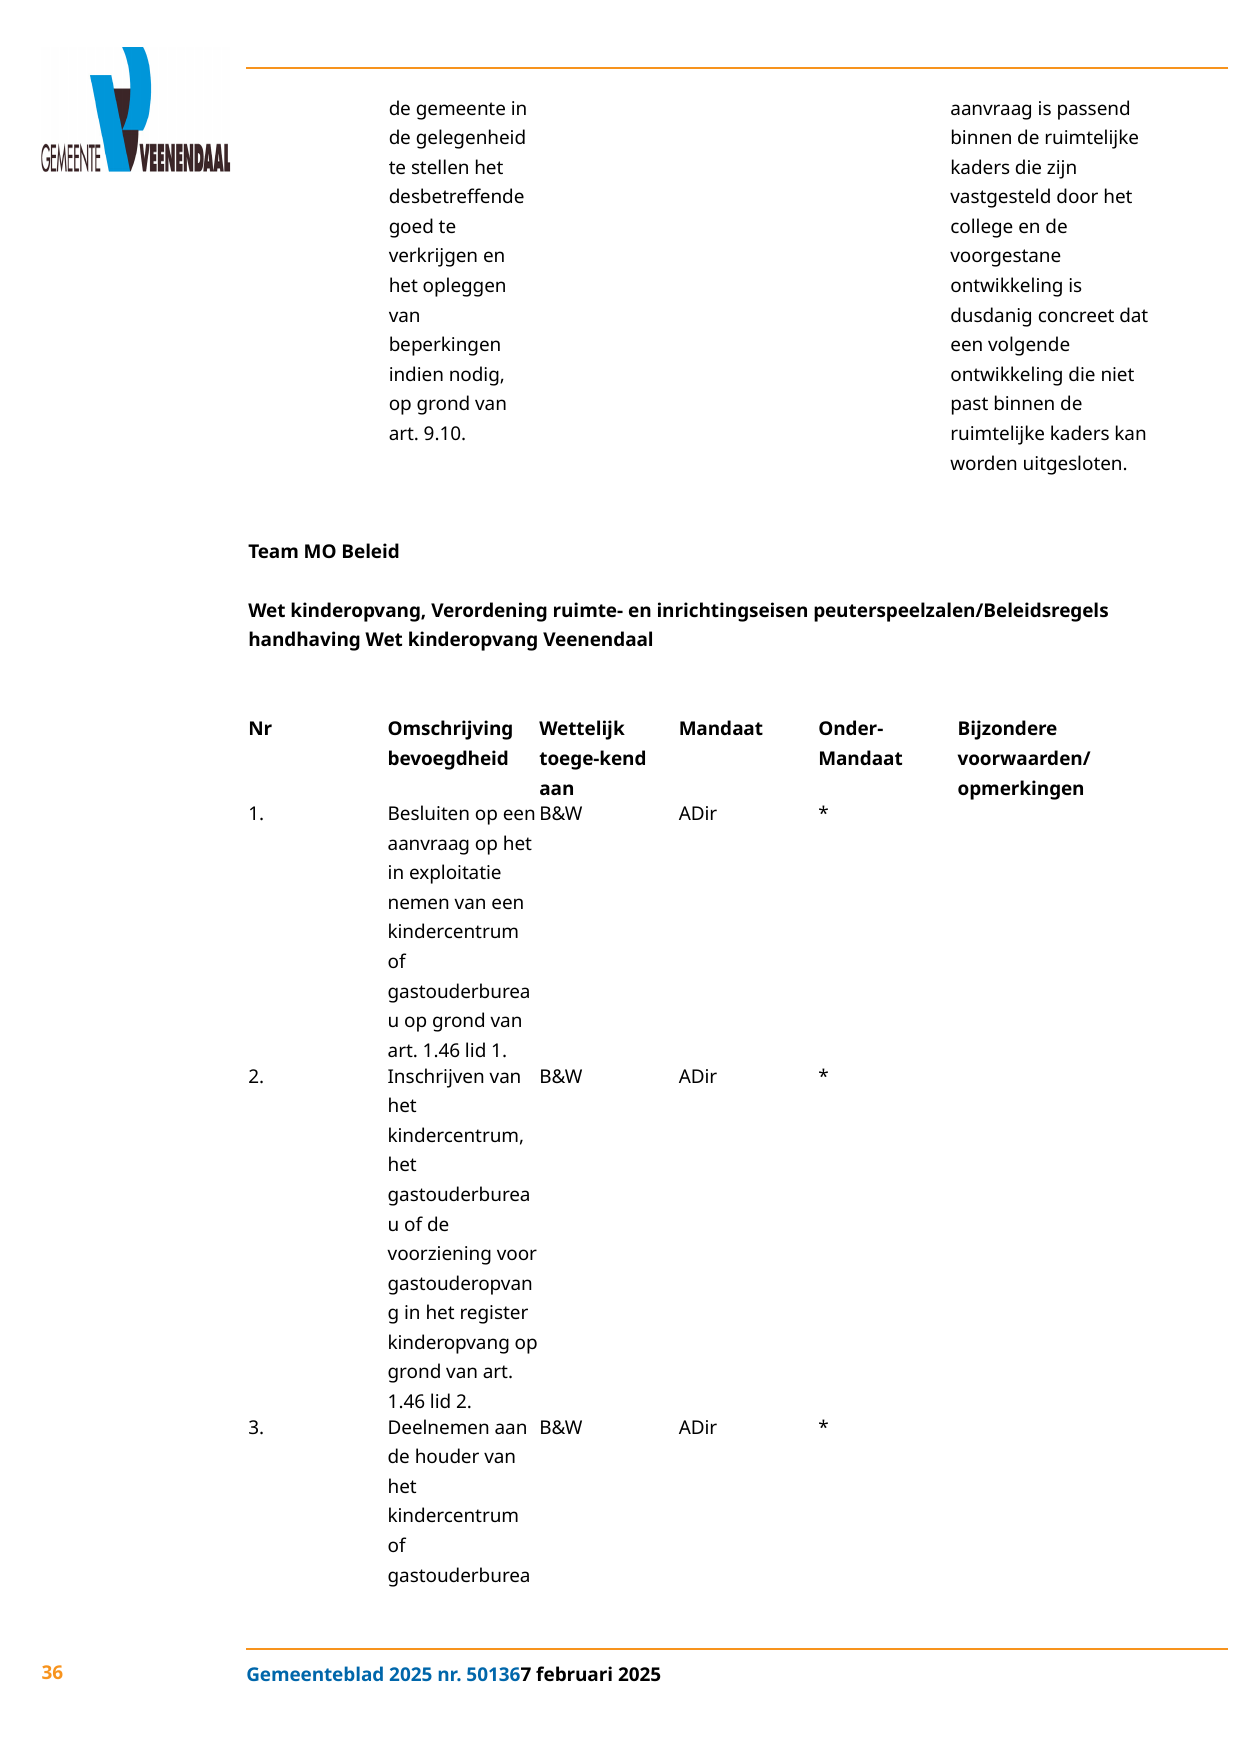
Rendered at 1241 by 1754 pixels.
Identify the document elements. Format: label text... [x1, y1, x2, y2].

table_header Nr [248, 716, 387, 800]
table_header Omschrijving bevoegdheid [388, 716, 539, 800]
text Wet kinderopvang, Verordening ruimte- en inrichtingseisen peuterspeelzalen/Beleidsregels handhaving Wet kinderopvang Veenendaal [248, 597, 1152, 652]
table_cell [958, 1063, 1152, 1414]
table_cell * [818, 800, 957, 1063]
table_cell [958, 1414, 1152, 1588]
table_cell Inschrijven van het kindercentrum, het gastouderbureau of de voorziening voor gastouderopvang in het register kinderopvang op grond van art. 1.46 lid 2. [388, 1063, 539, 1414]
table_cell B&W [539, 800, 678, 1063]
table_cell 1. [248, 800, 387, 1063]
table_cell [810, 95, 950, 476]
table_cell 2. [248, 1063, 387, 1414]
table_cell ADir [679, 1063, 818, 1414]
table_cell aanvraag is passend binnen de ruimtelijke kaders die zijn vastgesteld door het college en de voorgestane ontwikkeling is dusdanig concreet dat een volgende ontwikkeling die niet past binnen de ruimtelijke kaders kan worden uitgesloten. [950, 95, 1152, 476]
table_header Onder- Mandaat [818, 716, 957, 800]
table_cell Deelnemen aan de houder van het kindercentrum of gastouderburea [388, 1414, 539, 1588]
table_cell de gemeente in de gelegenheid te stellen het desbetreffende goed te verkrijgen en het opleggen van beperkingen indien nodig, op grond van art. 9.10. [389, 95, 529, 476]
table_header Bijzondere voorwaarden/ opmerkingen [958, 716, 1152, 800]
table_cell ADir [679, 1414, 818, 1588]
table_cell Besluiten op een aanvraag op het in exploitatie nemen van een kindercentrum of gastouderbureau op grond van art. 1.46 lid 1. [388, 800, 539, 1063]
table_cell * [818, 1063, 957, 1414]
picture [123, 47, 231, 172]
table_cell * [818, 1414, 957, 1588]
table_cell [529, 95, 669, 476]
table_cell [248, 95, 388, 476]
text Team MO Beleid [248, 538, 1152, 564]
table_cell 3. [248, 1414, 387, 1588]
table_cell ADir [679, 800, 818, 1063]
table_header Mandaat [679, 716, 818, 800]
table_cell [669, 95, 810, 476]
table_cell [958, 800, 1152, 1063]
table_cell B&W [539, 1414, 678, 1588]
table_header Wettelijk toege-kend aan [539, 716, 678, 800]
picture [41, 47, 130, 172]
table_cell B&W [539, 1063, 678, 1414]
